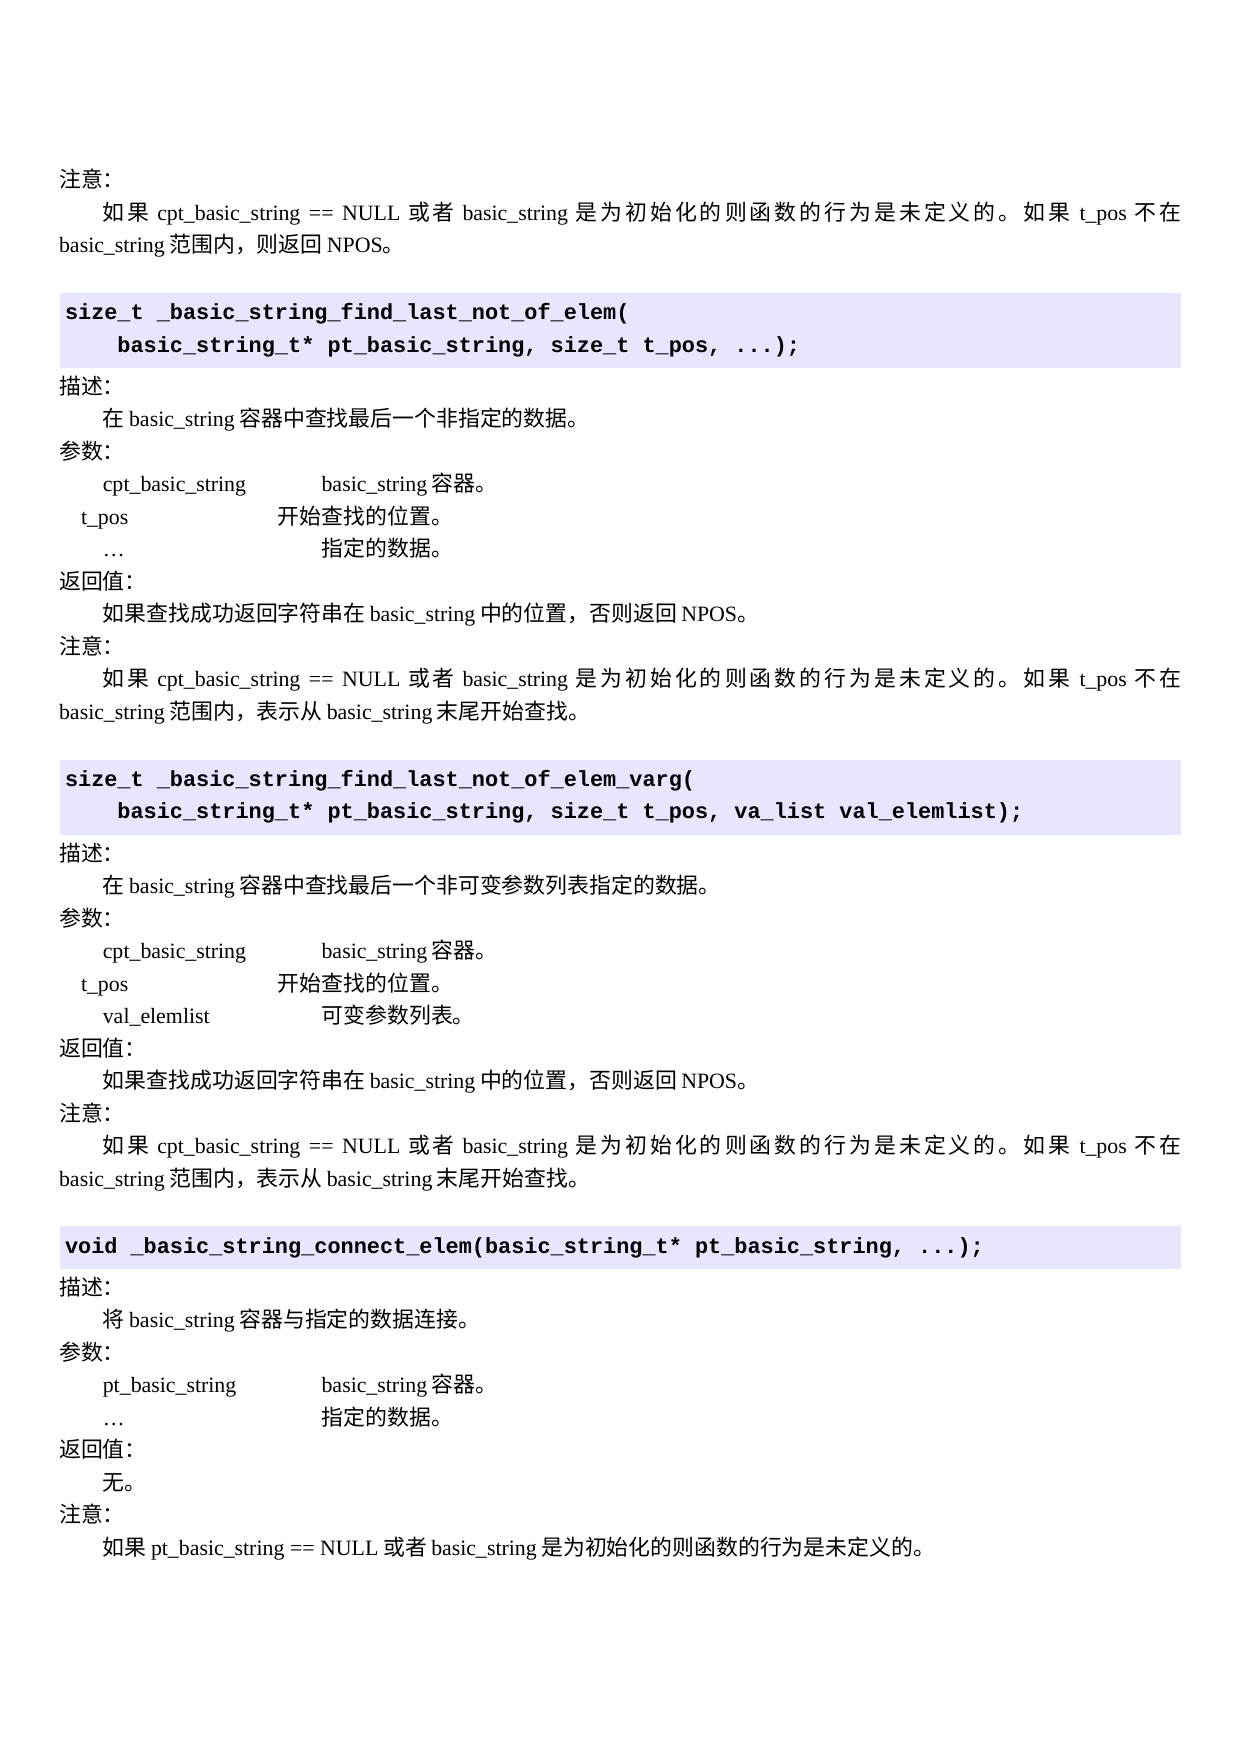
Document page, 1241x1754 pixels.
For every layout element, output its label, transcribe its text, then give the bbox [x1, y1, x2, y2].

text … 指定的数据。 [59, 1399, 1181, 1432]
text val_elemlist 可变参数列表。 [59, 998, 1181, 1030]
text cpt_basic_string basic_string容器。 [59, 466, 1181, 498]
text 如果pt_basic_string == NULL或者basic_string是为初始化的则函数的行为是未定义的。 [59, 1529, 1181, 1562]
text t_pos 开始查找的位置。 [59, 498, 1181, 531]
text 描述： [59, 370, 1181, 401]
text t_pos 开始查找的位置。 [59, 965, 1181, 998]
table_header size_t _basic_string_find_last_not_of_elem_varg( basic_string_t* pt_basic_string, size_t t_pos, va_list val_elemlist); [60, 760, 1181, 835]
text 注意： [59, 628, 1181, 661]
text 返回值： [59, 563, 1181, 596]
text 如果cpt_basic_string == NULL或者basic_string是为初始化的则函数的行为是未定义的。如果t_pos不在basic_string范围内，表示从basic_string末尾开始查找。 [59, 661, 1181, 726]
text 无。 [59, 1464, 1181, 1497]
text 返回值： [59, 1432, 1181, 1464]
text 参数： [59, 433, 1181, 466]
text 描述： [59, 1270, 1181, 1302]
text cpt_basic_string basic_string容器。 [59, 933, 1181, 965]
text 如果查找成功返回字符串在basic_string中的位置，否则返回NPOS。 [59, 596, 1181, 628]
text 如果查找成功返回字符串在basic_string中的位置，否则返回NPOS。 [59, 1063, 1181, 1095]
text 注意： [59, 162, 1181, 194]
text 将basic_string容器与指定的数据连接。 [59, 1302, 1181, 1334]
text 参数： [59, 1334, 1181, 1367]
text 在basic_string容器中查找最后一个非可变参数列表指定的数据。 [59, 868, 1181, 900]
text 注意： [59, 1095, 1181, 1128]
text 在basic_string容器中查找最后一个非指定的数据。 [59, 401, 1181, 433]
text 如果cpt_basic_string == NULL或者basic_string是为初始化的则函数的行为是未定义的。如果t_pos不在basic_string范围内，表示从basic_string末尾开始查找。 [59, 1128, 1181, 1193]
text 描述： [59, 836, 1181, 868]
text 如果cpt_basic_string == NULL或者basic_string是为初始化的则函数的行为是未定义的。如果t_pos不在basic_string范围内，则返回NPOS。 [59, 194, 1181, 259]
text 返回值： [59, 1030, 1181, 1063]
table_header void _basic_string_connect_elem(basic_string_t* pt_basic_string, ...); [60, 1226, 1181, 1269]
text pt_basic_string basic_string容器。 [59, 1367, 1181, 1399]
text … 指定的数据。 [59, 531, 1181, 563]
table_header size_t _basic_string_find_last_not_of_elem( basic_string_t* pt_basic_string, size_t t_pos, ...); [60, 293, 1181, 368]
text 注意： [59, 1497, 1181, 1529]
text 参数： [59, 900, 1181, 933]
